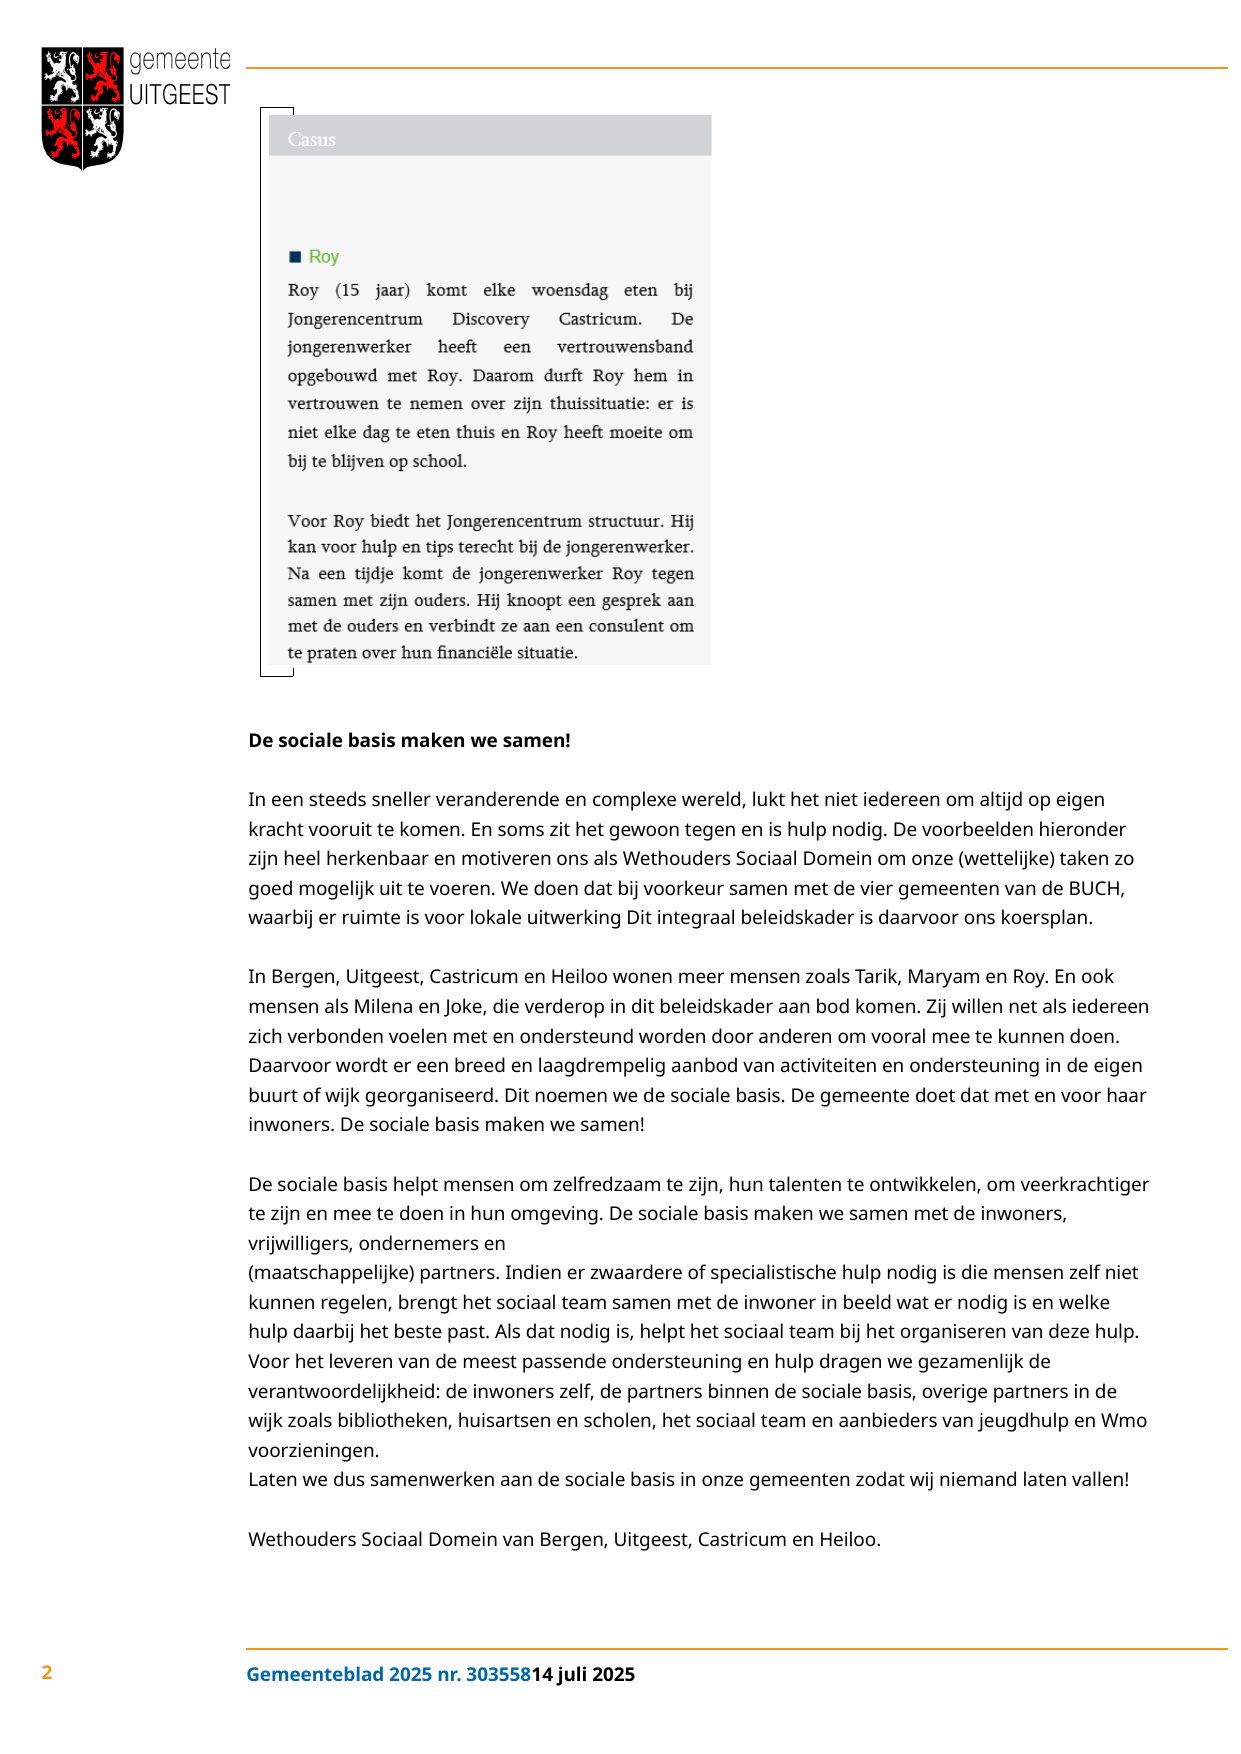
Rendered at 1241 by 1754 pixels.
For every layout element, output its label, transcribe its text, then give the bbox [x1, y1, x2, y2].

text Laten we dus samenwerken aan de sociale basis in onze gemeenten zodat wij niemand laten vallen! [248, 1467, 1152, 1492]
text Wethouders Sociaal Domein van Bergen, Uitgeest, Castricum en Heiloo. [248, 1526, 1152, 1552]
picture [41, 47, 231, 172]
text In Bergen, Uitgeest, Castricum en Heiloo wonen meer mensen zoals Tarik, Maryam en Roy. En ook mensen als Milena en Joke, die verderop in dit beleidskader aan bod komen. Zij willen net als iedereen zich verbonden voelen met en ondersteund worden door anderen om vooral mee te kunnen doen. Daarvoor wordt er een breed en laagdrempelig aanbod van activiteiten en ondersteuning in de eigen buurt of wijk georganiseerd. Dit noemen we de sociale basis. De gemeente doet dat met en voor haar inwoners. De sociale basis maken we samen! [248, 964, 1152, 1137]
text In een steeds sneller veranderende en complexe wereld, lukt het niet iedereen om altijd op eigen kracht vooruit te komen. En soms zit het gewoon tegen en is hulp nodig. De voorbeelden hieronder zijn heel herkenbaar en motiveren ons als Wethouders Sociaal Domein om onze (wettelijke) taken zo goed mogelijk uit te voeren. We doen dat bij voorkeur samen met de vier gemeenten van de BUCH, waarbij er ruimte is voor lokale uitwerking Dit integraal beleidskader is daarvoor ons koersplan. [248, 786, 1152, 930]
text De sociale basis helpt mensen om zelfredzaam te zijn, hun talenten te ontwikkelen, om veerkrachtiger te zijn en mee te doen in hun omgeving. De sociale basis maken we samen met de inwoners, vrijwilligers, ondernemers en [248, 1171, 1152, 1256]
text De sociale basis maken we samen! [248, 727, 1152, 753]
picture [268, 115, 712, 668]
text (maatschappelijke) partners. Indien er zwaardere of specialistische hulp nodig is die mensen zelf niet kunnen regelen, brengt het sociaal team samen met de inwoner in beeld wat er nodig is en welke hulp daarbij het beste past. Als dat nodig is, helpt het sociaal team bij het organiseren van deze hulp. Voor het leveren van de meest passende ondersteuning en hulp dragen we gezamenlijk de verantwoordelijkheid: de inwoners zelf, de partners binnen de sociale basis, overige partners in de wijk zoals bibliotheken, huisartsen en scholen, het sociaal team en aanbieders van jeugdhulp en Wmo voorzieningen. [248, 1259, 1152, 1463]
